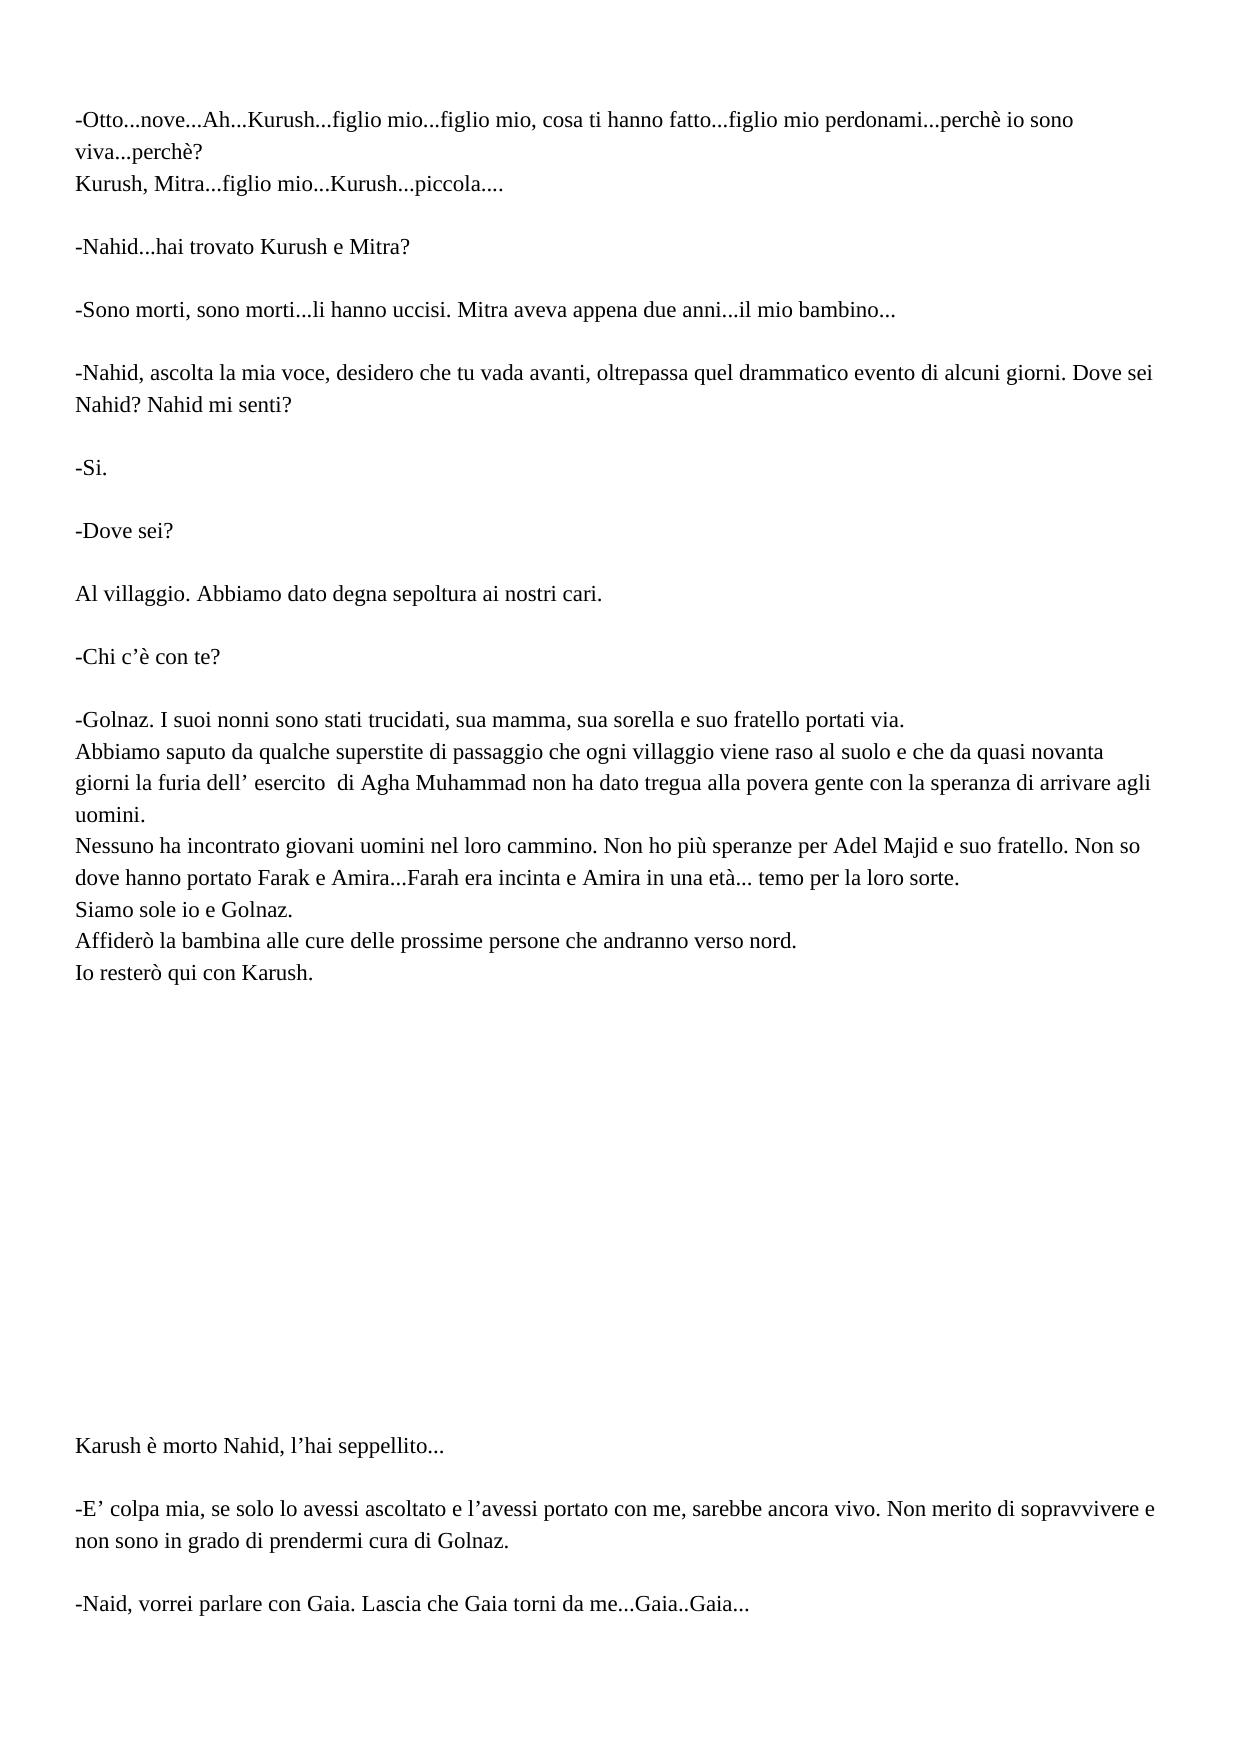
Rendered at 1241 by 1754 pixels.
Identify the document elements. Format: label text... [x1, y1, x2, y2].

text Karush è morto Nahid, l’hai seppellito... [75, 1432, 1165, 1458]
text -Naid, vorrei parlare con Gaia. Lascia che Gaia torni da me...Gaia..Gaia... [75, 1590, 1165, 1616]
text -Golnaz. I suoi nonni sono stati trucidati, sua mamma, sua sorella e suo fratello portati via. [75, 706, 1165, 733]
text -Otto...nove...Ah...Kurush...figlio mio...figlio mio, cosa ti hanno fatto...figlio mio perdonami...perchè io sono viva...perchè? [75, 107, 1165, 164]
text Abbiamo saputo da qualche superstite di passaggio che ogni villaggio viene raso al suolo e che da quasi novanta giorni la furia dell’ esercito di Agha Muhammad non ha dato tregua alla povera gente con la speranza di arrivare agli uomini. [75, 738, 1165, 827]
text Io resterò qui con Karush. [75, 959, 1165, 985]
text -Chi c’è con te? [75, 643, 1165, 669]
text Kurush, Mitra...figlio mio...Kurush...piccola.... [75, 170, 1165, 196]
text -Sono morti, sono morti...li hanno uccisi. Mitra aveva appena due anni...il mio bambino... [75, 296, 1165, 322]
text Affiderò la bambina alle cure delle prossime persone che andranno verso nord. [75, 927, 1165, 953]
text Siamo sole io e Golnaz. [75, 896, 1165, 922]
text -Nahid...hai trovato Kurush e Mitra? [75, 233, 1165, 259]
text -Dove sei? [75, 517, 1165, 543]
text -Si. [75, 454, 1165, 480]
text Al villaggio. Abbiamo dato degna sepoltura ai nostri cari. [75, 580, 1165, 606]
text -E’ colpa mia, se solo lo avessi ascoltato e l’avessi portato con me, sarebbe ancora vivo. Non merito di sopravvivere e non sono in grado di prendermi cura di Golnaz. [75, 1495, 1165, 1553]
text -Nahid, ascolta la mia voce, desidero che tu vada avanti, oltrepassa quel drammatico evento di alcuni giorni. Dove sei Nahid? Nahid mi senti? [75, 359, 1165, 417]
text Nessuno ha incontrato giovani uomini nel loro cammino. Non ho più speranze per Adel Majid e suo fratello. Non so dove hanno portato Farak e Amira...Farah era incinta e Amira in una età... temo per la loro sorte. [75, 832, 1165, 890]
